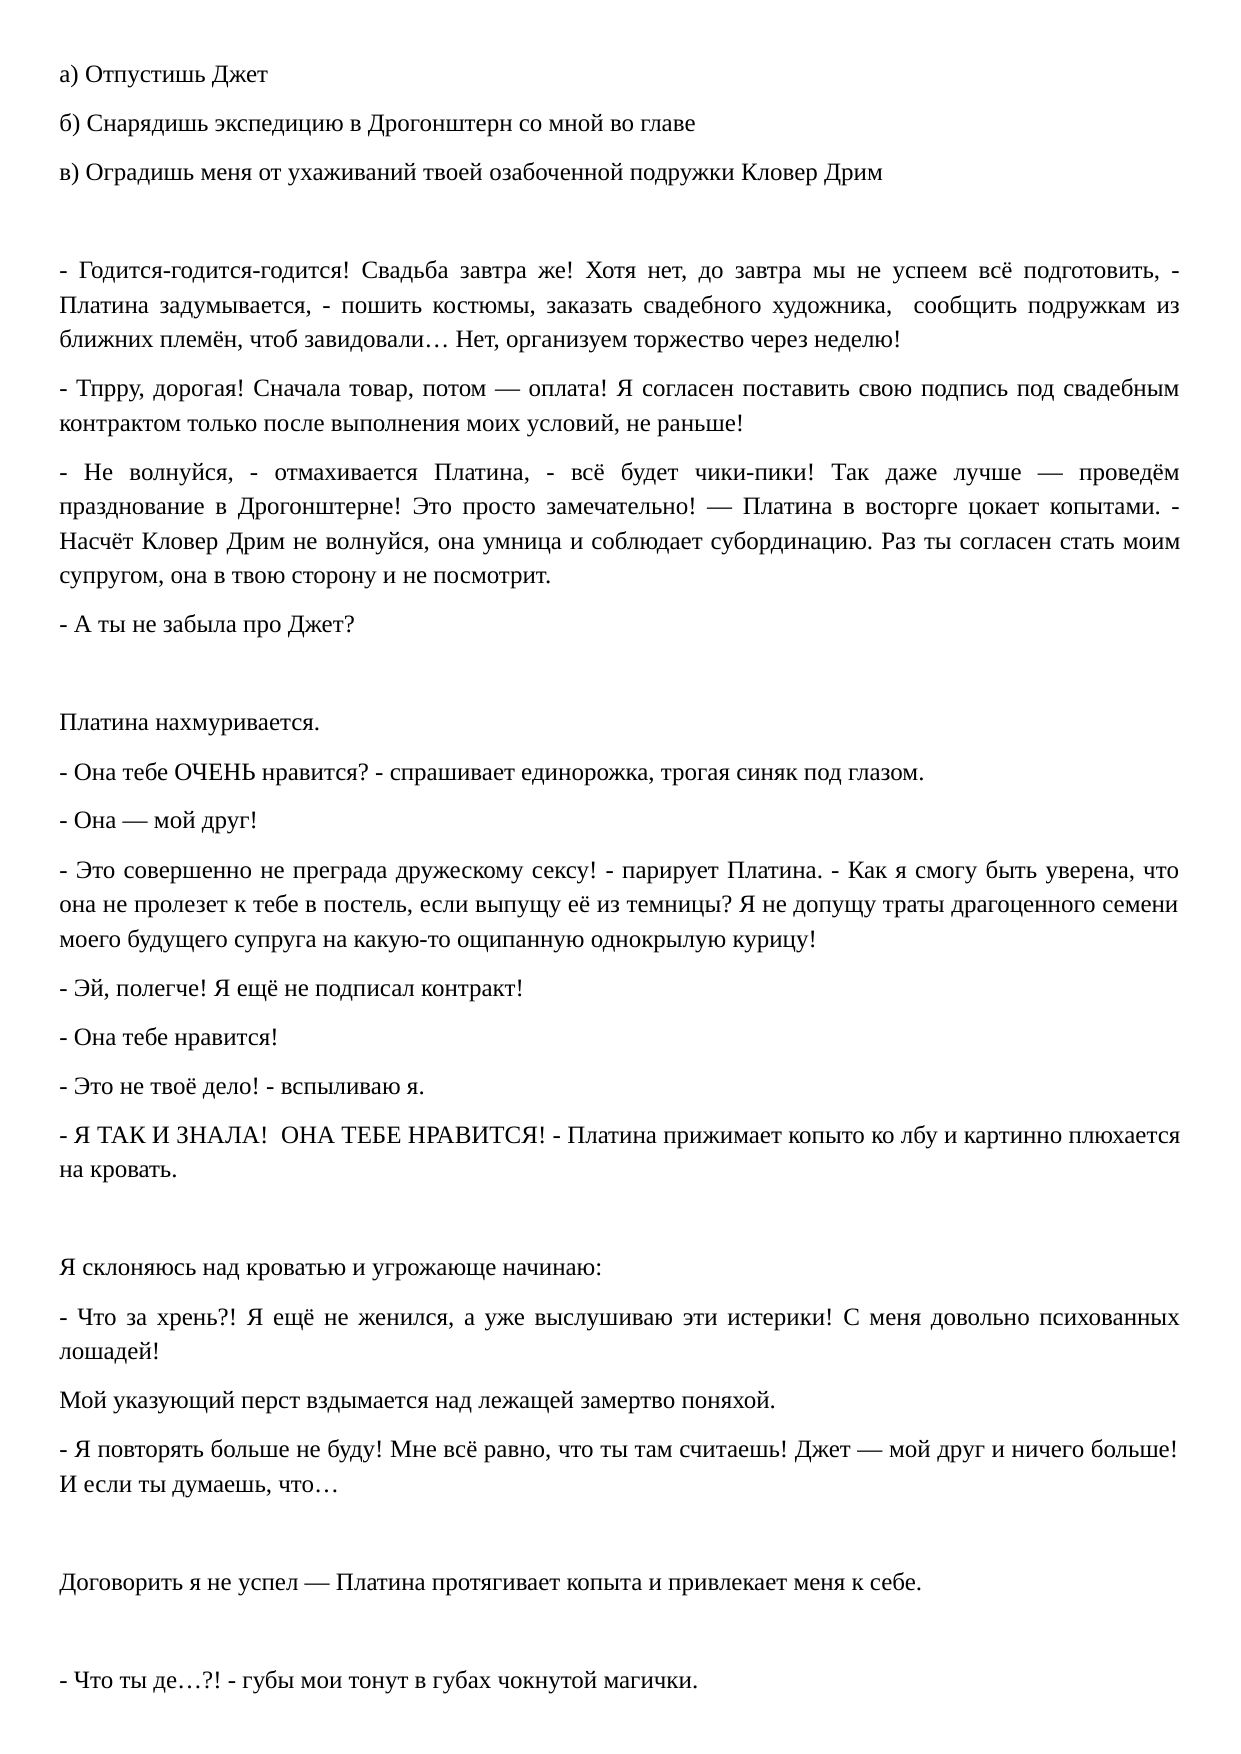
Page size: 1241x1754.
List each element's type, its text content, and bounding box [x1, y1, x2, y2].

text - Не волнуйся, - отмахивается Платина, - всё будет чики-пики! Так даже лучше — проведём празднование в Дрогонштерне! Это просто замечательно! — Платина в восторге цокает копытами. - Насчёт Кловер Дрим не волнуйся, она умница и соблюдает субординацию. Раз ты согласен стать моим супругом, она в твою сторону и не посмотрит. [59, 457, 1181, 589]
text - А ты не забыла про Джет? [59, 609, 1181, 638]
text б) Снарядишь экспедицию в Дрогонштерн со мной во главе [59, 108, 1181, 137]
text - Это не твоё дело! - вспыливаю я. [59, 1071, 1181, 1099]
text Мой указующий перст вздымается над лежащей замертво поняхой. [59, 1385, 1181, 1414]
text - Она тебе ОЧЕНЬ нравится? - cпрашивает единорожка, трогая синяк под глазом. [59, 757, 1181, 785]
text в) Оградишь меня от ухаживаний твоей озабоченной подружки Кловер Дрим [59, 157, 1181, 186]
text - Тпрру, дорогая! Сначала товар, потом — оплата! Я согласен поставить свою подпись под свадебным контрактом только после выполнения моих условий, не раньше! [59, 373, 1181, 437]
text - Она тебе нравится! [59, 1022, 1181, 1051]
text - Она — мой друг! [59, 806, 1181, 834]
text - Годится-годится-годится! Свадьба завтра же! Хотя нет, до завтра мы не успеем всё подготовить, - Платина задумывается, - пошить костюмы, заказать свадебного художника, сообщить подружкам из ближних племён, чтоб завидовали… Нет, организуем торжество через неделю! [59, 255, 1181, 353]
text - Что за хрень?! Я ещё не женился, а уже выслушиваю эти истерики! С меня довольно психованных лошадей! [59, 1302, 1181, 1365]
text - Я повторять больше не буду! Мне всё равно, что ты там считаешь! Джет — мой друг и ничего больше! И если ты думаешь, что… [59, 1434, 1181, 1497]
text а) Отпустишь Джет [59, 59, 1181, 88]
text - Я ТАК И ЗНАЛА! ОНА ТЕБЕ НРАВИТСЯ! - Платина прижимает копыто ко лбу и картинно плюхается на кровать. [59, 1120, 1181, 1183]
text - Что ты де…?! - губы мои тонут в губах чокнутой магички. [59, 1665, 1181, 1694]
text Я склоняюсь над кроватью и угрожающе начинаю: [59, 1252, 1181, 1281]
text Договорить я не успел — Платина протягивает копыта и привлекает меня к себе. [59, 1567, 1181, 1596]
text Платина нахмуривается. [59, 707, 1181, 736]
text - Эй, полегче! Я ещё не подписал контракт! [59, 973, 1181, 1001]
text - Это совершенно не преграда дружескому сексу! - парирует Платина. - Как я смогу быть уверена, что она не пролезет к тебе в постель, если выпущу её из темницы? Я не допущу траты драгоценного семени моего будущего супруга на какую-то ощипанную однокрылую курицу! [59, 855, 1181, 952]
